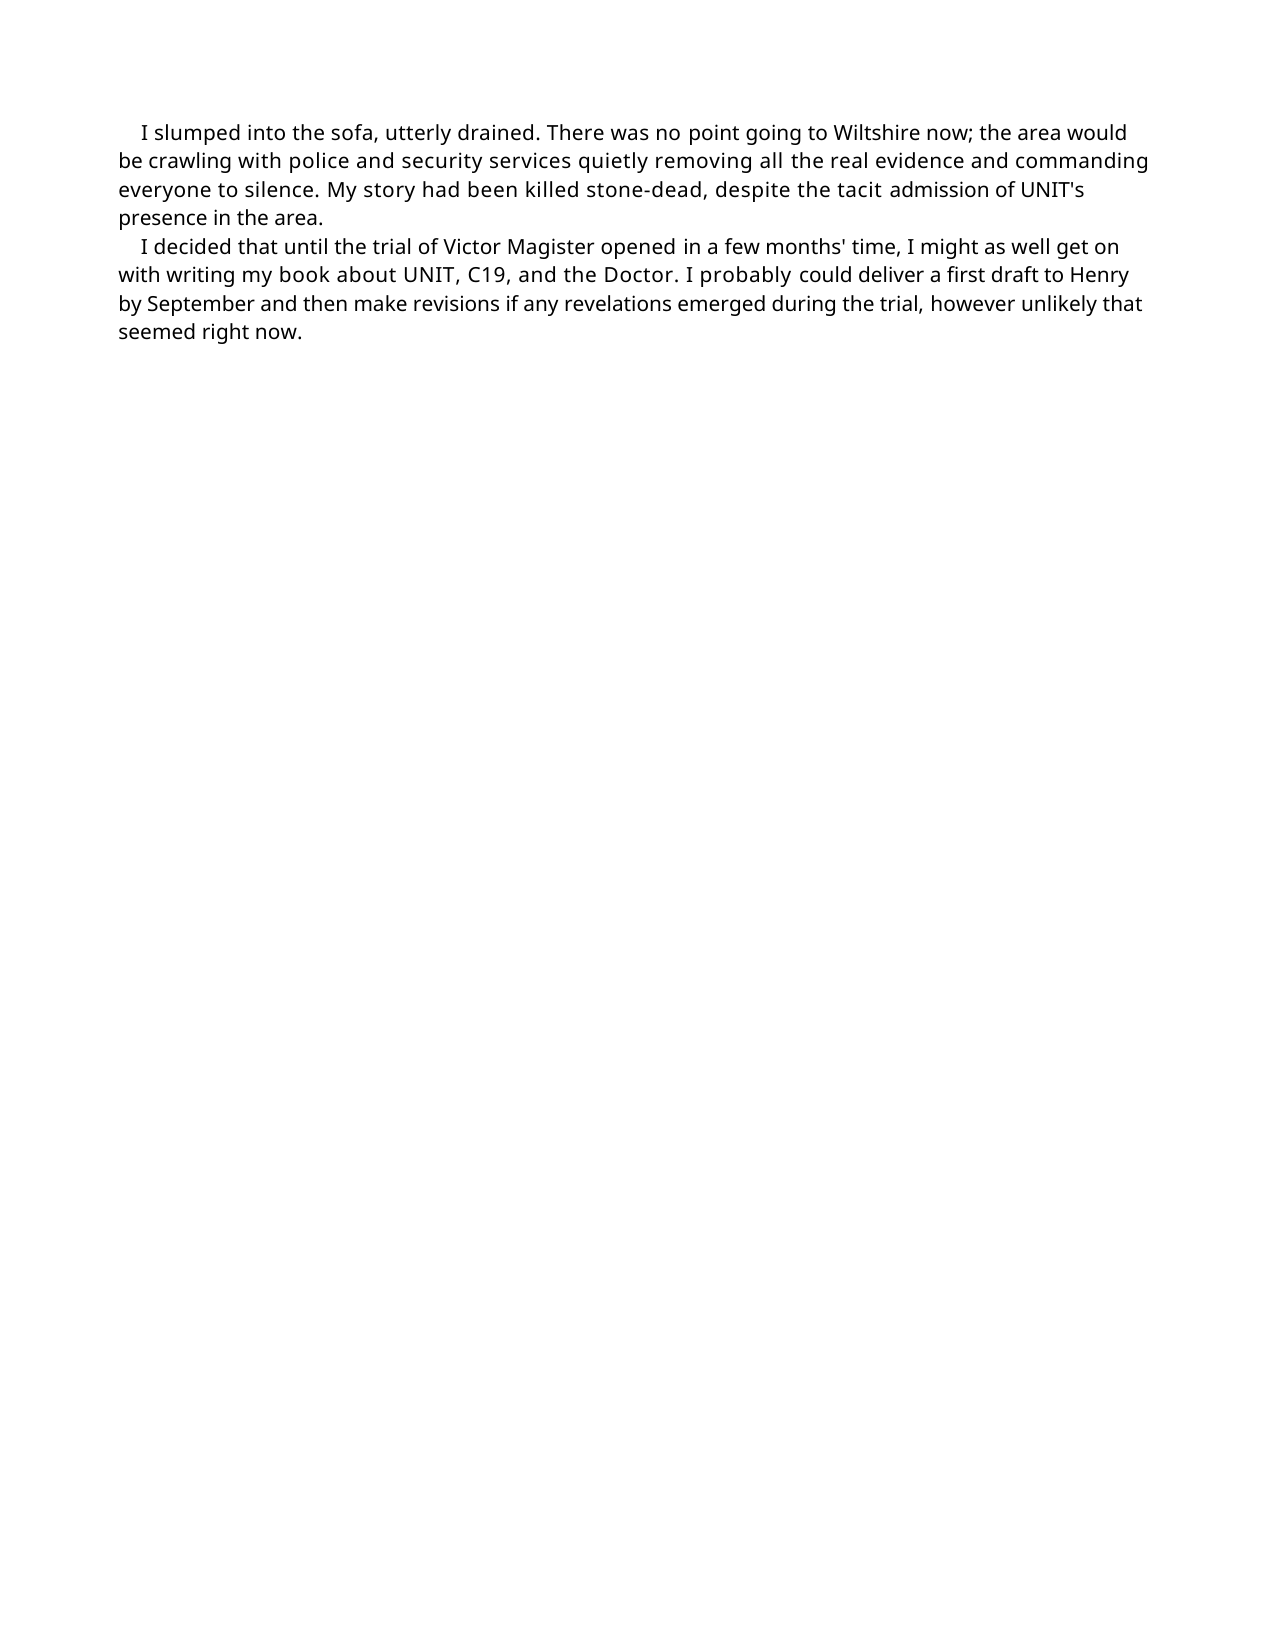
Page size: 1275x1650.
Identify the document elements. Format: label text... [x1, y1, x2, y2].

text I slumped into the sofa, utterly drained. There was no point going to Wiltshire now; the area would be crawling with police and security services quietly removing all the real evidence and commanding everyone to silence. My story had been killed stone-dead, despite the tacit admission of UNIT's presence in the area. [118, 118, 1157, 232]
text I decided that until the trial of Victor Magister opened in a few months' time, I might as well get on with writing my book about UNIT, C19, and the Doctor. I probably could deliver a first draft to Henry by September and then make revisions if any revelations emerged during the trial, however unlikely that seemed right now. [118, 232, 1157, 346]
